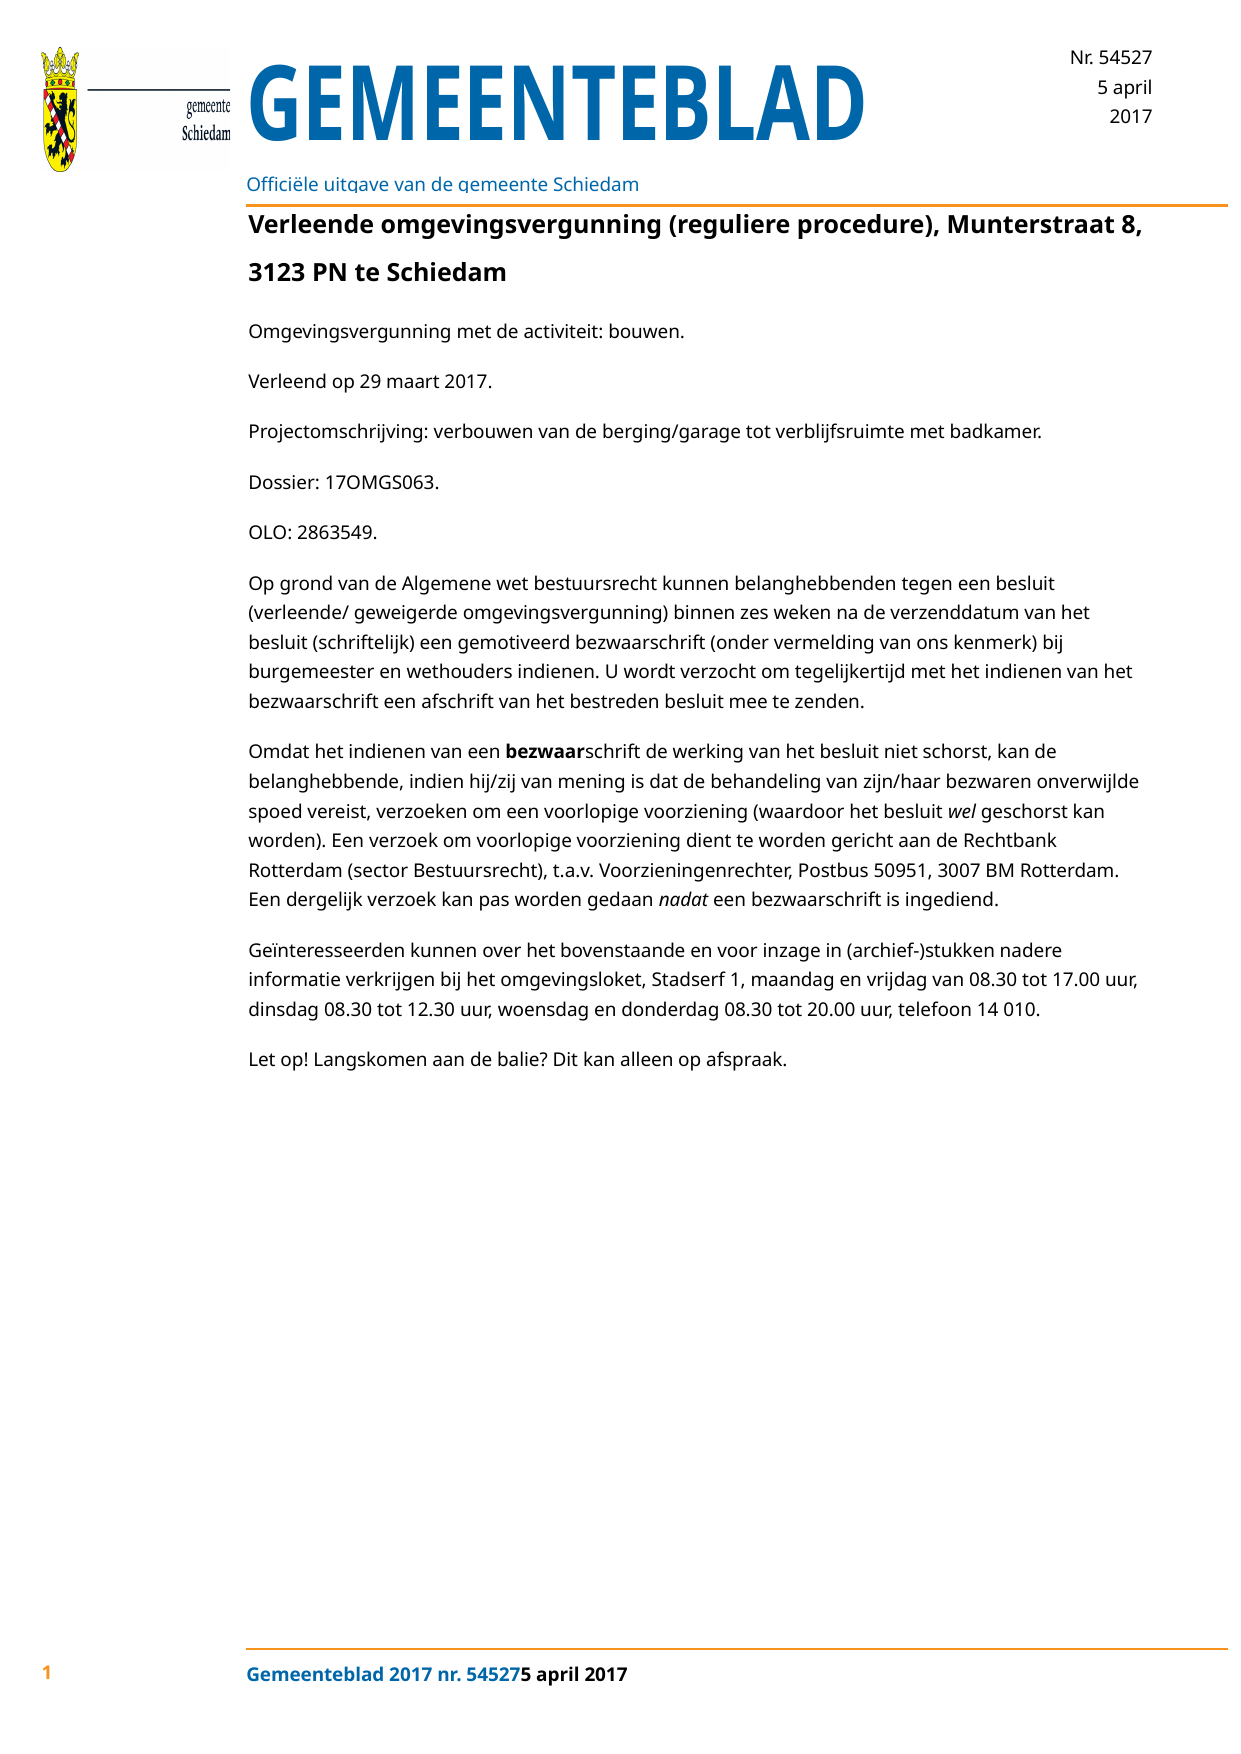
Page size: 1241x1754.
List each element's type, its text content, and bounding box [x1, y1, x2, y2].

text Verleende omgevingsvergunning (reguliere procedure), Munterstraat 8, 3123 PN te Schiedam [248, 207, 1152, 288]
text Geïnteresseerden kunnen over het bovenstaande en voor inzage in (archief-)stukken nadere informatie verkrijgen bij het omgevingsloket, Stadserf 1, maandag en vrijdag van 08.30 tot 17.00 uur, dinsdag 08.30 tot 12.30 uur, woensdag en donderdag 08.30 tot 20.00 uur, telefoon 14 010. [248, 937, 1152, 1022]
text Omgevingsvergunning met de activiteit: bouwen. [248, 318, 1152, 344]
text Let op! Langskomen aan de balie? Dit kan alleen op afspraak. [248, 1047, 1152, 1072]
picture [41, 47, 231, 172]
text Projectomschrijving: verbouwen van de berging/garage tot verblijfsruimte met badkamer. [248, 419, 1152, 444]
text Verleend op 29 maart 2017. [248, 368, 1152, 394]
text Dossier: 17OMGS063. [248, 469, 1152, 495]
text Omdat het indienen van een bezwaarschrift de werking van het besluit niet schorst, kan de belanghebbende, indien hij/zij van mening is dat de behandeling van zijn/haar bezwaren onverwijlde spoed vereist, verzoeken om een voorlopige voorziening (waardoor het besluit wel geschorst kan worden). Een verzoek om voorlopige voorziening dient te worden gericht aan de Rechtbank Rotterdam (sector Bestuursrecht), t.a.v. Voorzieningenrechter, Postbus 50951, 3007 BM Rotterdam. Een dergelijk verzoek kan pas worden gedaan nadat een bezwaarschrift is ingediend. [248, 739, 1152, 912]
text Op grond van de Algemene wet bestuursrecht kunnen belanghebbenden tegen een besluit (verleende/ geweigerde omgevingsvergunning) binnen zes weken na de verzenddatum van het besluit (schriftelijk) een gemotiveerd bezwaarschrift (onder vermelding van ons kenmerk) bij burgemeester en wethouders indienen. U wordt verzocht om tegelijkertijd met het indienen van het bezwaarschrift een afschrift van het bestreden besluit mee te zenden. [248, 570, 1152, 714]
text OLO: 2863549. [248, 519, 1152, 545]
